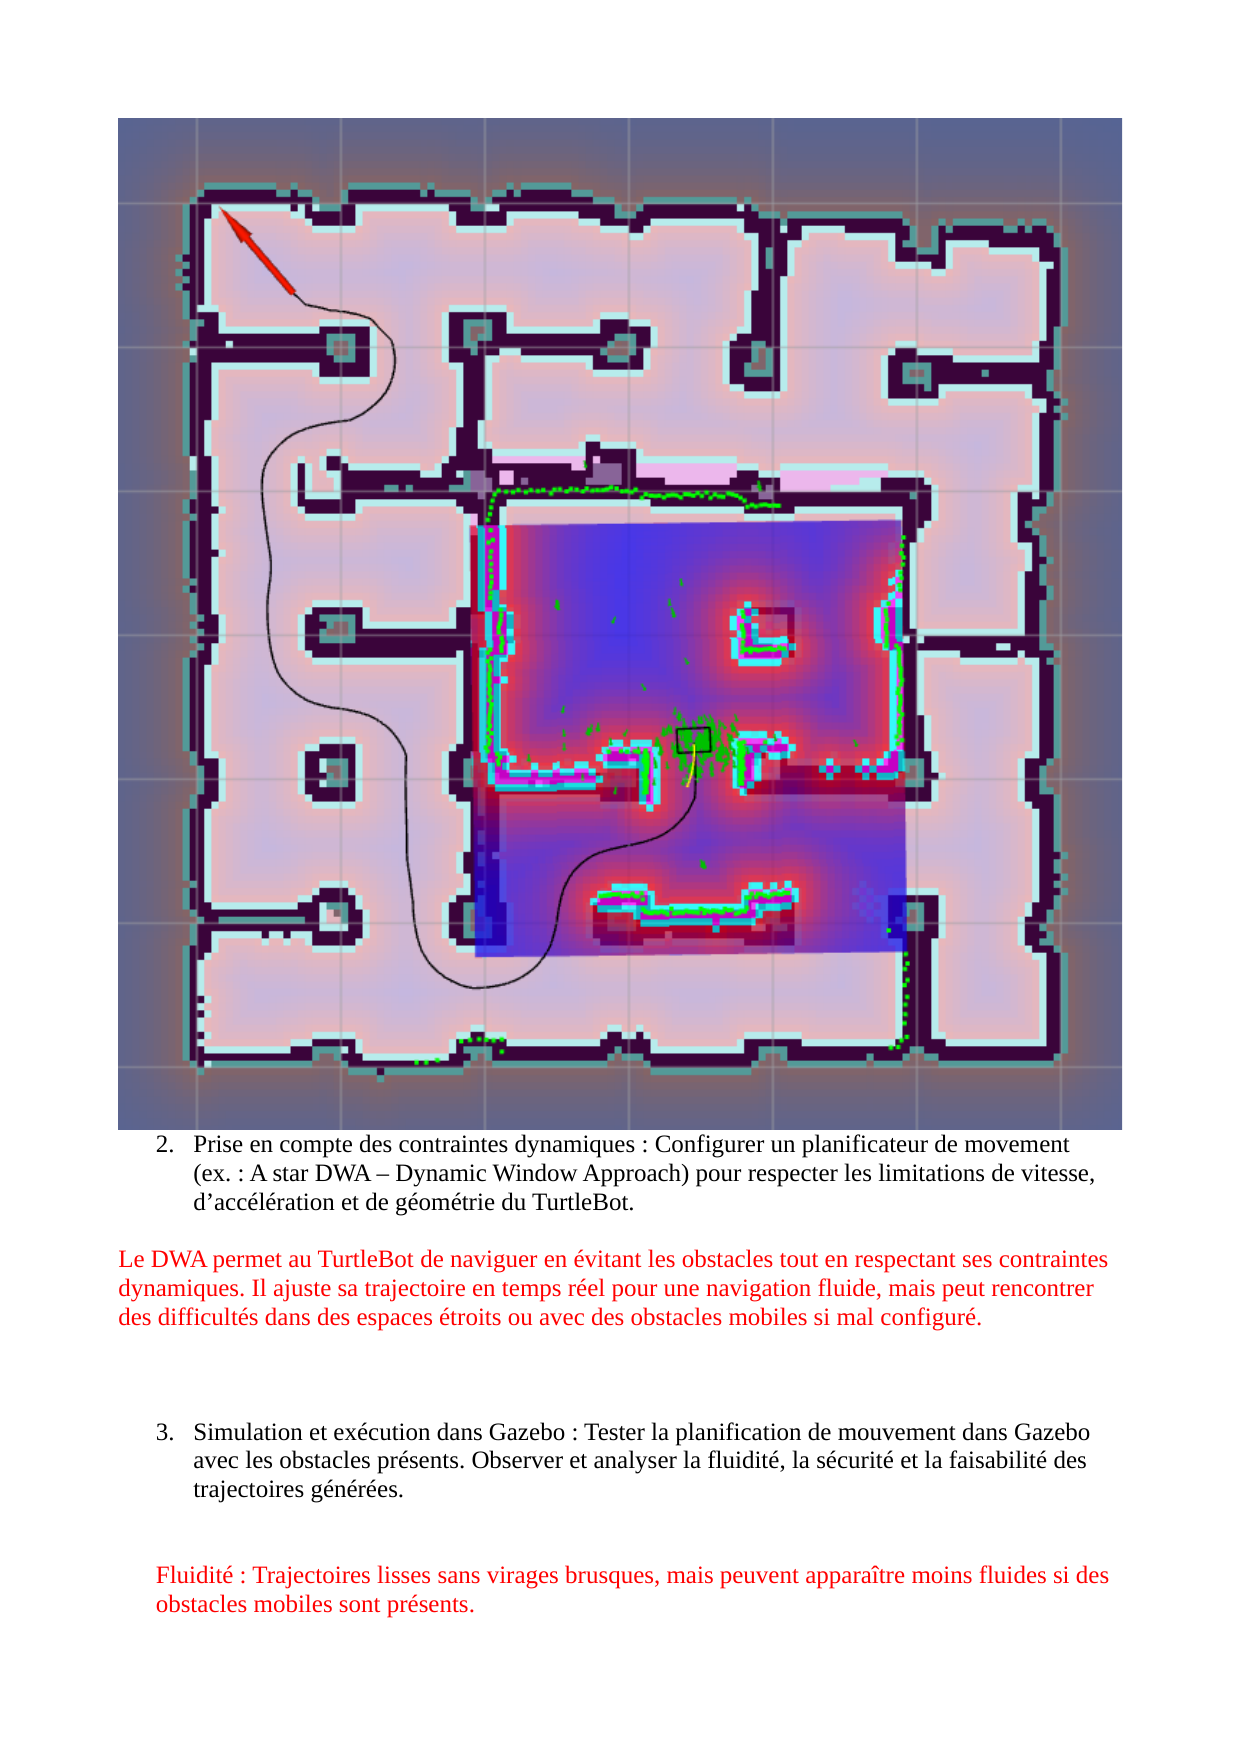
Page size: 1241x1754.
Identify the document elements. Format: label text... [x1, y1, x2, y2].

text Le DWA permet au TurtleBot de naviguer en évitant les obstacles tout en respectant ses contraintes dynamiques. Il ajuste sa trajectoire en temps réel pour une navigation fluide, mais peut rencontrer des difficultés dans des espaces étroits ou avec des obstacles mobiles si mal configuré. [118, 1244, 1122, 1331]
text Fluidité : Trajectoires lisses sans virages brusques, mais peuvent apparaître moins fluides si des obstacles mobiles sont présents. [156, 1561, 1122, 1618]
list Simulation et exécution dans Gazebo : Tester la planification de mouvement dans Gazebo avec les obstacles présents. Observer et analyser la fluidité, la sécurité et la faisabilité des trajectoires générées. [156, 1417, 1122, 1503]
list Prise en compte des contraintes dynamiques : Configurer un planificateur de movement (ex. : A star DWA – Dynamic Window Approach) pour respecter les limitations de vitesse, d’accélération et de géométrie du TurtleBot. [156, 1130, 1122, 1216]
